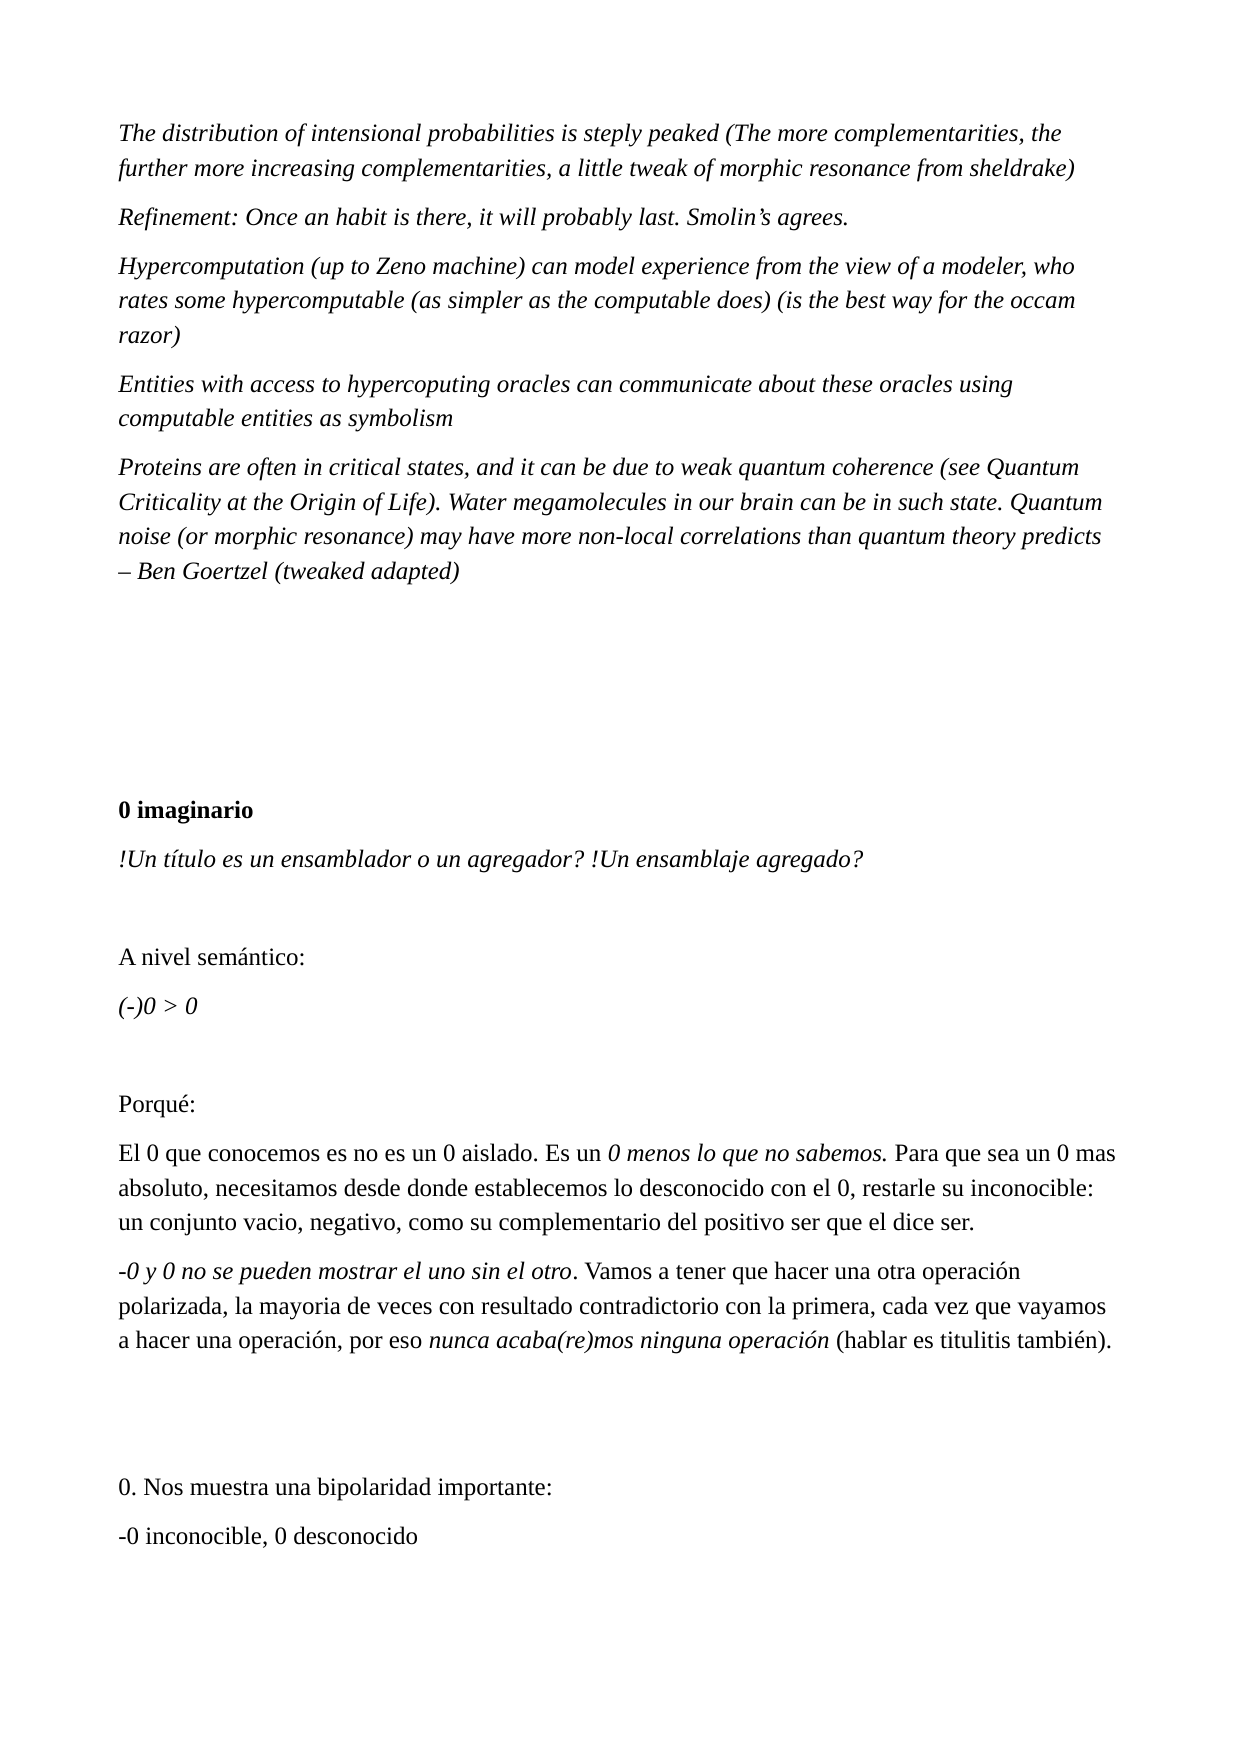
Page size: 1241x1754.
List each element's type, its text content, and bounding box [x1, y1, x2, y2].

text Hypercomputation (up to Zeno machine) can model experience from the view of a modeler, who rates some hypercomputable (as simpler as the computable does) (is the best way for the occam razor) [118, 251, 1122, 348]
text El 0 que conocemos es no es un 0 aislado. Es un 0 menos lo que no sabemos. Para que sea un 0 mas absoluto, necesitamos desde donde establecemos lo desconocido con el 0, restarle su inconocible: un conjunto vacio, negativo, como su complementario del positivo ser que el dice ser. [118, 1138, 1122, 1236]
text (-)0 > 0 [118, 991, 1122, 1020]
text -0 inconocible, 0 desconocido [118, 1521, 1122, 1550]
text Refinement: Once an habit is there, it will probably last. Smolin’s agrees. [118, 202, 1122, 230]
text 0 imaginario [118, 795, 1122, 823]
text A nivel semántico: [118, 942, 1122, 971]
text Proteins are often in critical states, and it can be due to weak quantum coherence (see Quantum Criticality at the Origin of Life). Water megamolecules in our brain can be in such state. Quantum noise (or morphic resonance) may have more non-local correlations than quantum theory predicts – Ben Goertzel (tweaked adapted) [118, 452, 1122, 584]
text 0. Nos muestra una bipolaridad importante: [118, 1472, 1122, 1501]
text Porqué: [118, 1089, 1122, 1118]
text The distribution of intensional probabilities is steply peaked (The more complementarities, the further more increasing complementarities, a little tweak of morphic resonance from sheldrake) [118, 118, 1122, 181]
text !Un título es un ensamblador o un agregador? !Un ensamblaje agregado? [118, 844, 1122, 873]
text -0 y 0 no se pueden mostrar el uno sin el otro. Vamos a tener que hacer una otra operación polarizada, la mayoria de veces con resultado contradictorio con la primera, cada vez que vayamos a hacer una operación, por eso nunca acaba(re)mos ninguna operación (hablar es titulitis también). [118, 1256, 1122, 1354]
text Entities with access to hypercoputing oracles can communicate about these oracles using computable entities as symbolism [118, 369, 1122, 432]
